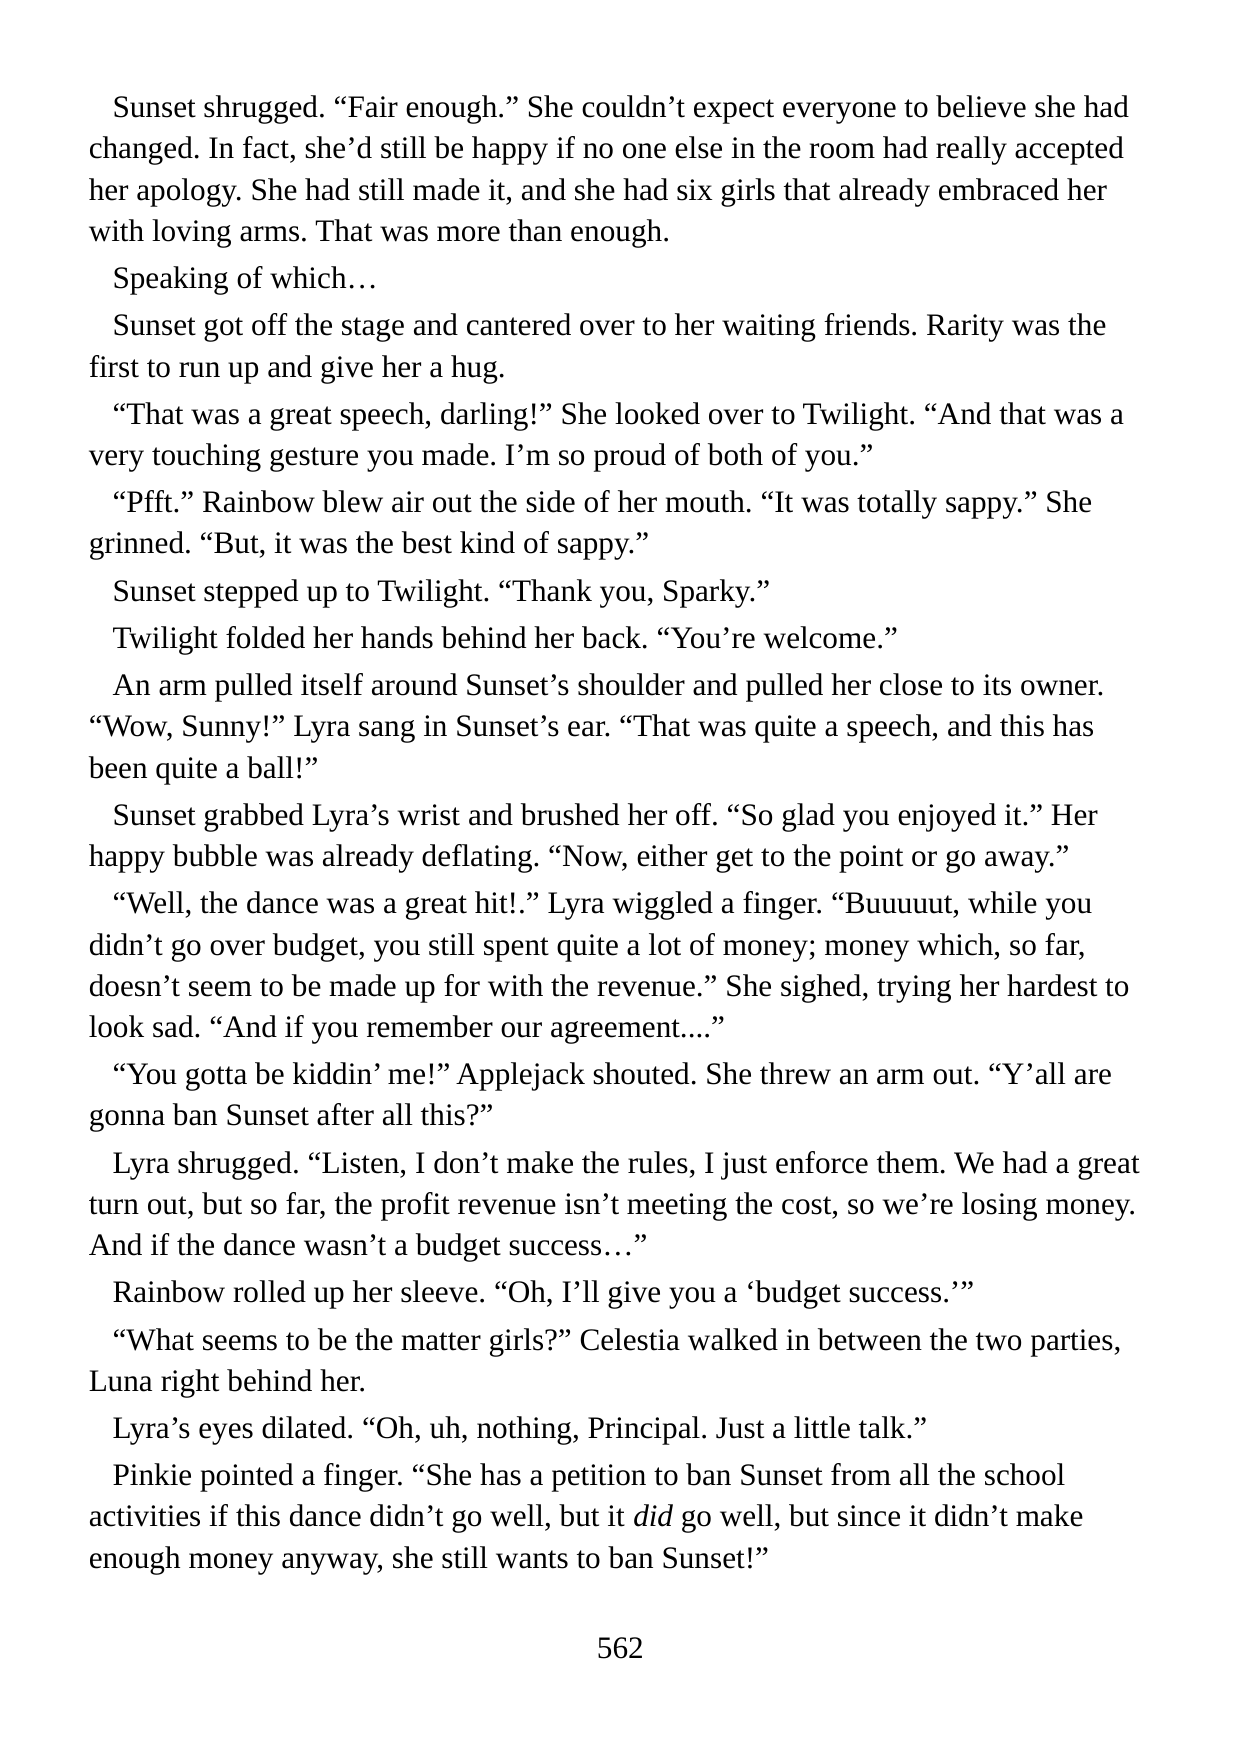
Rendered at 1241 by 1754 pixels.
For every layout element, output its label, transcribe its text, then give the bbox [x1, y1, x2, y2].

text Pinkie pointed a finger. “She has a petition to ban Sunset from all the school activities if this dance didn’t go well, but it did go well, but since it didn’t make enough money anyway, she still wants to ban Sunset!” [88, 1456, 1152, 1575]
text Speaking of which… [88, 259, 1152, 295]
text “Pfft.” Rainbow blew air out the side of her mouth. “It was totally sappy.” She grinned. “But, it was the best kind of sappy.” [88, 483, 1152, 561]
text “Well, the dance was a great hit!.” Lyra wiggled a finger. “Buuuuut, while you didn’t go over budget, you still spent quite a lot of money; money which, so far, doesn’t seem to be made up for with the revenue.” She sighed, trying her hardest to look sad. “And if you remember our agreement....” [88, 884, 1152, 1044]
text Twilight folded her hands behind her back. “You’re welcome.” [88, 619, 1152, 655]
text Sunset stepped up to Twilight. “Thank you, Sparky.” [88, 572, 1152, 608]
text Lyra shrugged. “Listen, I don’t make the rules, I just enforce them. We had a great turn out, but so far, the profit revenue isn’t meeting the cost, so we’re losing money. And if the dance wasn’t a budget success…” [88, 1144, 1152, 1262]
text “That was a great speech, darling!” She looked over to Twilight. “And that was a very touching gesture you made. I’m so proud of both of you.” [88, 395, 1152, 472]
text Rainbow rolled up her sleeve. “Oh, I’ll give you a ‘budget success.’” [88, 1273, 1152, 1309]
text “What seems to be the matter girls?” Celestia walked in between the two parties, Luna right behind her. [88, 1321, 1152, 1398]
text Sunset grabbed Lyra’s wrist and brushed her off. “So glad you enjoyed it.” Her happy bubble was already deflating. “Now, either get to the point or go away.” [88, 796, 1152, 873]
text Sunset got off the stage and cantered over to her waiting friends. Rarity was the first to run up and give her a hug. [88, 307, 1152, 384]
text “You gotta be kiddin’ me!” Applejack shouted. She threw an arm out. “Y’all are gonna ban Sunset after all this?” [88, 1055, 1152, 1133]
text An arm pulled itself around Sunset’s shoulder and pulled her close to its owner. “Wow, Sunny!” Lyra sang in Sunset’s ear. “That was quite a speech, and this has been quite a ball!” [88, 666, 1152, 785]
text Lyra’s eyes dilated. “Oh, uh, nothing, Principal. Just a little talk.” [88, 1409, 1152, 1445]
text Sunset shrugged. “Fair enough.” She couldn’t expect everyone to believe she had changed. In fact, she’d still be happy if no one else in the room had really accepted her apology. She had still made it, and she had six girls that already embraced her with loving arms. That was more than enough. [88, 88, 1152, 248]
